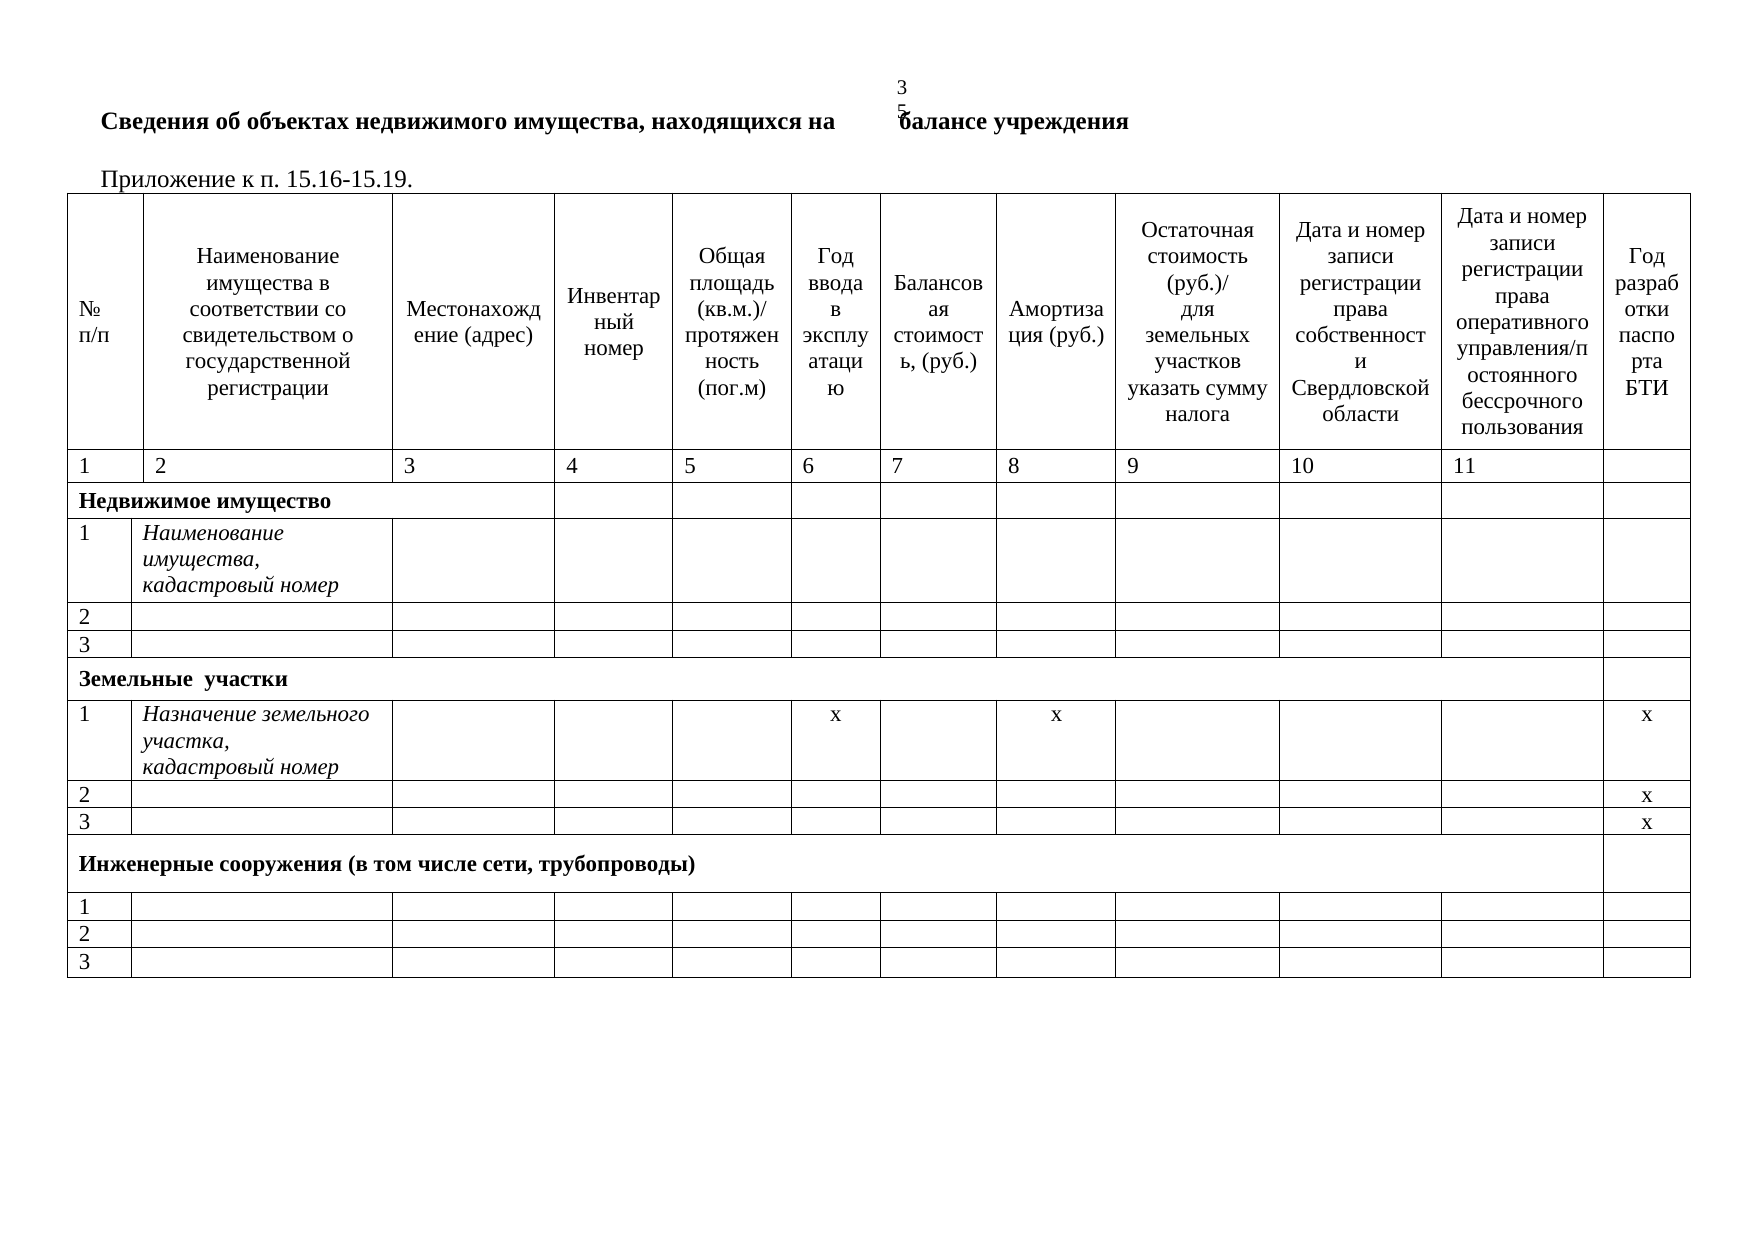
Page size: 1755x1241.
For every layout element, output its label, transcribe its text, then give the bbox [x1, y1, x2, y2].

table_cell [555, 781, 672, 807]
table_header Балансовая стоимость, (руб.) [881, 194, 996, 449]
table_cell Наименование имущества, кадастровый номер [132, 519, 392, 602]
table_cell 2 [68, 781, 131, 807]
table_cell [555, 921, 672, 947]
table_cell [555, 631, 672, 657]
table_cell [1442, 948, 1603, 977]
table_cell [881, 921, 996, 947]
table_cell [1442, 781, 1603, 807]
table_cell Инженерные сооружения (в том числе сети, трубопроводы) [68, 835, 1603, 892]
table_cell 8 [997, 450, 1115, 482]
table_cell [673, 483, 791, 518]
table_cell [1116, 808, 1279, 834]
table_cell х [1604, 808, 1690, 834]
table_cell [555, 808, 672, 834]
table_cell 3 [68, 948, 131, 977]
table_cell [1604, 921, 1690, 947]
table_cell [1442, 921, 1603, 947]
table_cell [393, 701, 554, 779]
table_cell 2 [144, 450, 392, 482]
table_cell 1 [68, 450, 143, 482]
table_cell х [1604, 781, 1690, 807]
table_cell [1604, 893, 1690, 919]
table_cell [792, 631, 880, 657]
table_cell [1442, 519, 1603, 602]
table_cell [881, 603, 996, 629]
table_cell [792, 483, 880, 518]
table_cell [1116, 781, 1279, 807]
table_cell [1280, 519, 1441, 602]
table_cell [132, 921, 392, 947]
table_cell [673, 921, 791, 947]
table_cell 10 [1280, 450, 1441, 482]
table_cell [1280, 603, 1441, 629]
table_cell [132, 948, 392, 977]
table_cell [792, 808, 880, 834]
table_cell [393, 948, 554, 977]
table_cell [997, 921, 1115, 947]
table_cell [1604, 835, 1690, 892]
table_cell [1116, 603, 1279, 629]
table_cell [997, 519, 1115, 602]
table_cell [997, 948, 1115, 977]
table_cell [1280, 483, 1441, 518]
table_cell [393, 631, 554, 657]
table_cell [1604, 483, 1690, 518]
table_cell 3 [68, 631, 131, 657]
table_cell [132, 603, 392, 629]
table_cell [792, 603, 880, 629]
table_cell [881, 893, 996, 919]
table_cell 3 [393, 450, 554, 482]
table_cell [997, 893, 1115, 919]
table_cell 7 [881, 450, 996, 482]
table_cell [1604, 450, 1690, 482]
table_cell [393, 893, 554, 919]
table_cell [555, 519, 672, 602]
table_cell 3 [68, 808, 131, 834]
table_header Местонахождение (адрес) [393, 194, 554, 449]
table_cell [555, 603, 672, 629]
table_cell [132, 893, 392, 919]
table_cell [393, 921, 554, 947]
table_cell [792, 519, 880, 602]
table_header Дата и номер записи регистрации права собственности Свердловской области [1280, 194, 1441, 449]
table_cell [673, 603, 791, 629]
table_cell [1442, 893, 1603, 919]
table_cell [1116, 519, 1279, 602]
table_cell [1116, 701, 1279, 779]
table_cell [1280, 781, 1441, 807]
table_header Общая площадь (кв.м.)/ протяженность (пог.м) [673, 194, 791, 449]
table_header Инвентарный номер [555, 194, 672, 449]
table_cell [393, 603, 554, 629]
table_cell [673, 631, 791, 657]
table_cell [1442, 483, 1603, 518]
table_cell [792, 948, 880, 977]
table_cell [881, 519, 996, 602]
table_cell 9 [1116, 450, 1279, 482]
table_header Год ввода в эксплуатацию [792, 194, 880, 449]
text Сведения об объектах недвижимого имущества, находящихся на балансе учреждения [100, 106, 1695, 135]
table_cell 5 [673, 450, 791, 482]
table_cell [1116, 921, 1279, 947]
table_cell [393, 519, 554, 602]
table_cell [997, 483, 1115, 518]
table_cell [555, 701, 672, 779]
table_header Остаточная стоимость (руб.)/ для земельных участков указать сумму налога [1116, 194, 1279, 449]
table_cell [1442, 631, 1603, 657]
table_cell Земельные участки [68, 658, 1603, 699]
table_cell [393, 781, 554, 807]
table_cell [1280, 701, 1441, 779]
table_cell [1442, 701, 1603, 779]
table_cell 6 [792, 450, 880, 482]
table_cell [792, 921, 880, 947]
table_cell [1442, 603, 1603, 629]
table_cell [997, 603, 1115, 629]
table_cell [881, 631, 996, 657]
table_cell [1116, 631, 1279, 657]
table_cell [1604, 631, 1690, 657]
table_cell 1 [68, 519, 131, 602]
table_cell [1280, 893, 1441, 919]
table_cell [997, 781, 1115, 807]
table_cell [997, 631, 1115, 657]
table_cell [881, 948, 996, 977]
table_cell [1604, 948, 1690, 977]
table_cell [881, 781, 996, 807]
table_cell [132, 631, 392, 657]
table_cell [1604, 603, 1690, 629]
table_cell [1280, 921, 1441, 947]
table_cell 1 [68, 701, 131, 779]
table_cell [555, 948, 672, 977]
table_cell Назначение земельного участка, кадастровый номер [132, 701, 392, 779]
table_header Амортизация (руб.) [997, 194, 1115, 449]
table_header Дата и номер записи регистрации права оперативного управления/постоянного бессрочного пользования [1442, 194, 1603, 449]
table_cell [881, 701, 996, 779]
table_cell [555, 893, 672, 919]
table_cell [555, 483, 672, 518]
table_cell х [1604, 701, 1690, 779]
table_header Год разработки паспорта БТИ [1604, 194, 1690, 449]
table_cell [393, 808, 554, 834]
table_cell [673, 808, 791, 834]
table_cell 1 [68, 893, 131, 919]
table_cell [1442, 808, 1603, 834]
table_cell 2 [68, 603, 131, 629]
table_cell [881, 808, 996, 834]
table_cell [673, 948, 791, 977]
table_cell [132, 808, 392, 834]
table_cell [1116, 483, 1279, 518]
table_header № п/п [68, 194, 143, 449]
table_cell 4 [555, 450, 672, 482]
table_cell х [792, 701, 880, 779]
table_cell Недвижимое имущество [68, 483, 554, 518]
table_cell [132, 781, 392, 807]
table_cell 2 [68, 921, 131, 947]
table_cell [792, 781, 880, 807]
table_cell [997, 808, 1115, 834]
table_cell [673, 781, 791, 807]
table_cell [881, 483, 996, 518]
text Приложение к п. 15.16-15.19. [100, 164, 1695, 193]
table_cell [792, 893, 880, 919]
table_cell [1604, 658, 1690, 699]
table_cell [1116, 948, 1279, 977]
table_cell [1280, 808, 1441, 834]
table_cell [1280, 948, 1441, 977]
table_cell х [997, 701, 1115, 779]
table_header Наименование имущества в соответствии со свидетельством о государственной регистрации [144, 194, 392, 449]
table_cell [1604, 519, 1690, 602]
table_cell [673, 893, 791, 919]
table_cell 11 [1442, 450, 1603, 482]
table_cell [1280, 631, 1441, 657]
table_cell [673, 519, 791, 602]
table_cell [673, 701, 791, 779]
table_cell [1116, 893, 1279, 919]
